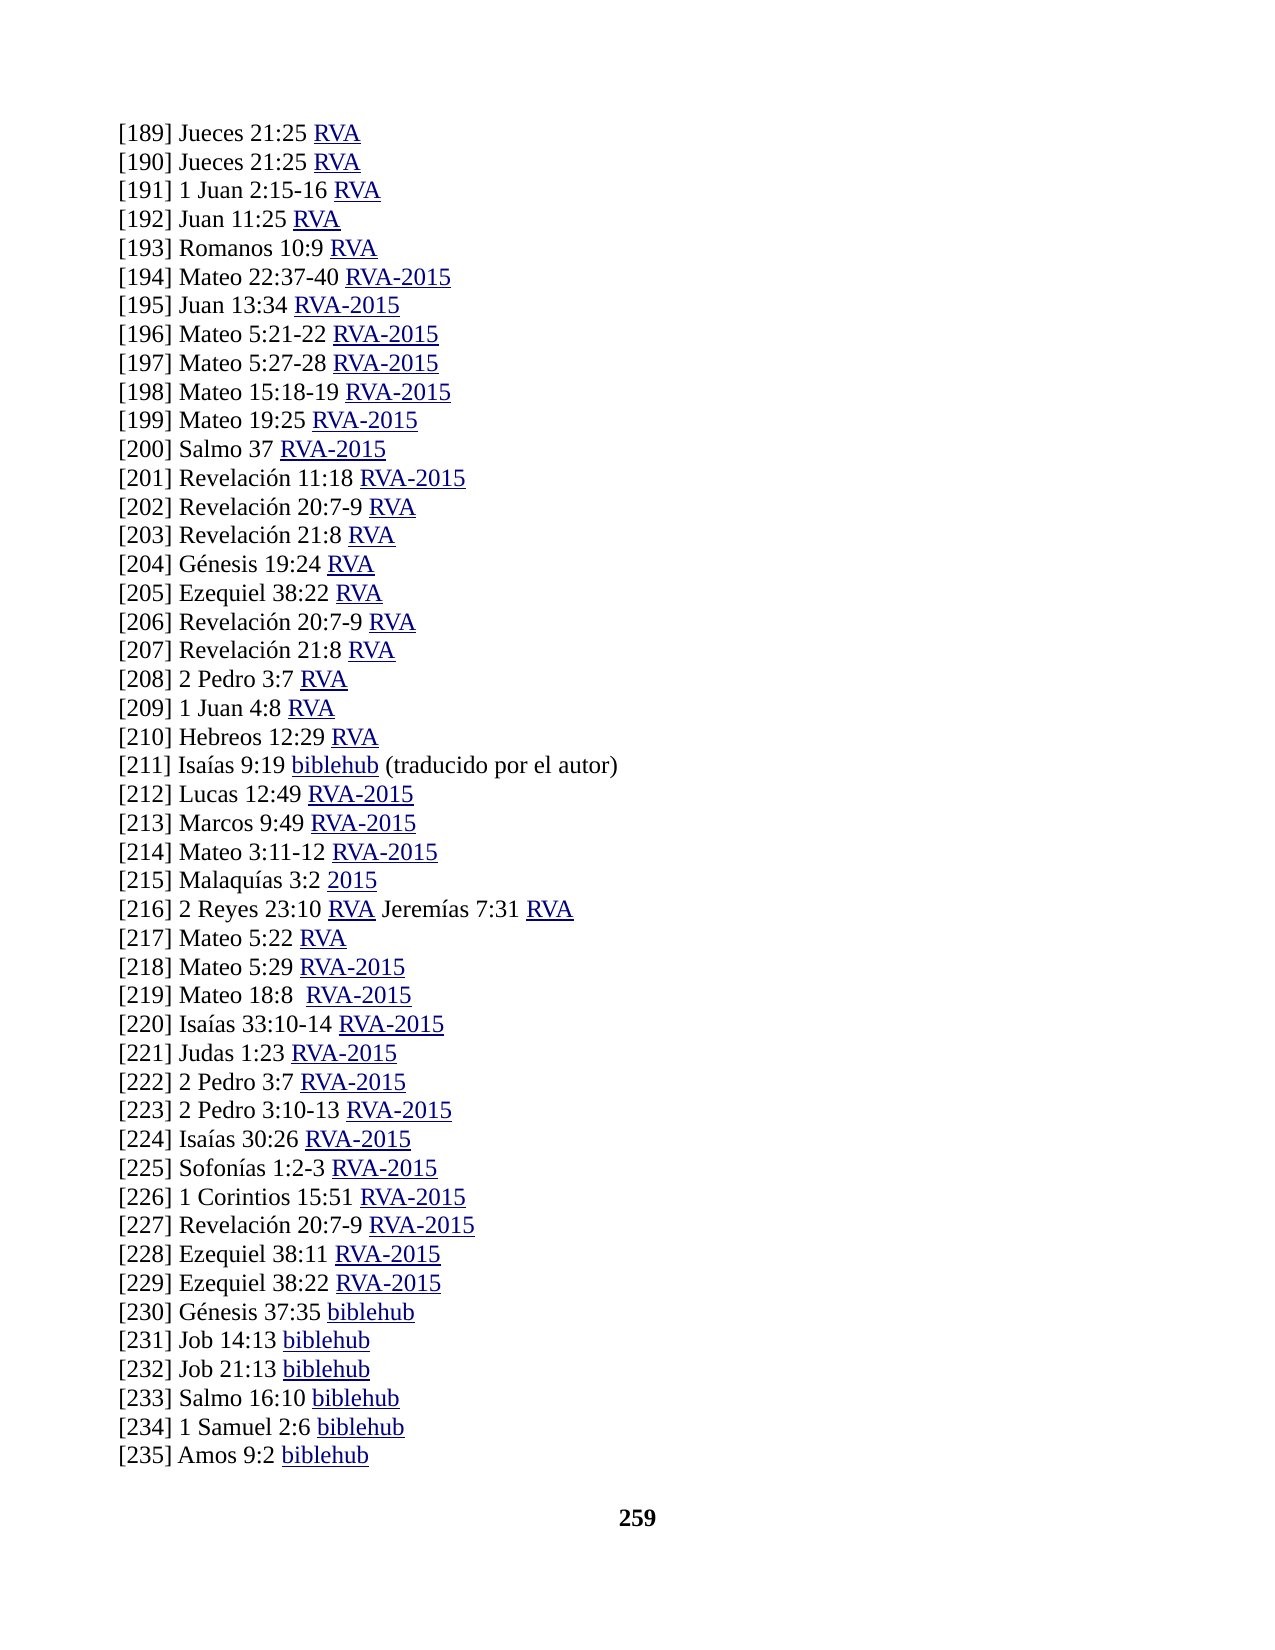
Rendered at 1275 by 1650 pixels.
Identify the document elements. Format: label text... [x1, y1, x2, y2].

text Génesis 19:24 RVA [118, 549, 1157, 578]
text Mateo 15:18-19 RVA-2015 [118, 377, 1157, 406]
text 2 Pedro 3:7 RVA-2015 [118, 1067, 1157, 1096]
text Isaías 30:26 RVA-2015 [118, 1124, 1157, 1153]
text Juan 13:34 RVA-2015 [118, 291, 1157, 319]
text 1 Juan 2:15-16 RVA [118, 176, 1157, 204]
text Mateo 5:21-22 RVA-2015 [118, 319, 1157, 348]
text Salmo 37 RVA-2015 [118, 434, 1157, 463]
text 1 Corintios 15:51 RVA-2015 [118, 1182, 1157, 1211]
text Revelación 20:7-9 RVA [118, 492, 1157, 521]
text Isaías 33:10-14 RVA-2015 [118, 1009, 1157, 1038]
text 1 Juan 4:8 RVA [118, 693, 1157, 722]
text Ezequiel 38:11 RVA-2015 [118, 1239, 1157, 1268]
text Jueces 21:25 RVA [118, 118, 1157, 147]
text Revelación 21:8 RVA [118, 521, 1157, 549]
text 2 Pedro 3:7 RVA [118, 664, 1157, 693]
text 2 Pedro 3:10-13 RVA-2015 [118, 1096, 1157, 1124]
text Revelación 21:8 RVA [118, 636, 1157, 664]
text Hebreos 12:29 RVA [118, 722, 1157, 751]
text Romanos 10:9 RVA [118, 233, 1157, 262]
text Marcos 9:49 RVA-2015 [118, 808, 1157, 837]
text Revelación 20:7-9 RVA [118, 607, 1157, 636]
text Job 14:13 biblehub [118, 1326, 1157, 1354]
text Lucas 12:49 RVA-2015 [118, 779, 1157, 808]
text Mateo 5:27-28 RVA-2015 [118, 348, 1157, 377]
text Sofonías 1:2-3 RVA-2015 [118, 1153, 1157, 1182]
text Mateo 5:29 RVA-2015 [118, 952, 1157, 981]
text Salmo 16:10 biblehub [118, 1383, 1157, 1412]
text 1 Samuel 2:6 biblehub [118, 1412, 1157, 1441]
text Isaías 9:19 biblehub (traducido por el autor) [118, 751, 1157, 779]
text Mateo 22:37-40 RVA-2015 [118, 262, 1157, 291]
text 2 Reyes 23:10 RVA Jeremías 7:31 RVA [118, 894, 1157, 923]
text Revelación 20:7-9 RVA-2015 [118, 1211, 1157, 1239]
text Juan 11:25 RVA [118, 204, 1157, 233]
text Judas 1:23 RVA-2015 [118, 1038, 1157, 1067]
text Revelación 11:18 RVA-2015 [118, 463, 1157, 492]
text Ezequiel 38:22 RVA [118, 578, 1157, 607]
text Mateo 18:8 RVA-2015 [118, 981, 1157, 1009]
text Jueces 21:25 RVA [118, 147, 1157, 176]
text Mateo 19:25 RVA-2015 [118, 406, 1157, 434]
text Malaquías 3:2 2015 [118, 866, 1157, 894]
text Mateo 5:22 RVA [118, 923, 1157, 952]
text Ezequiel 38:22 RVA-2015 [118, 1268, 1157, 1297]
text Job 21:13 biblehub [118, 1354, 1157, 1383]
text Mateo 3:11-12 RVA-2015 [118, 837, 1157, 866]
text Génesis 37:35 biblehub [118, 1297, 1157, 1326]
text Amos 9:2 biblehub [118, 1441, 1157, 1469]
